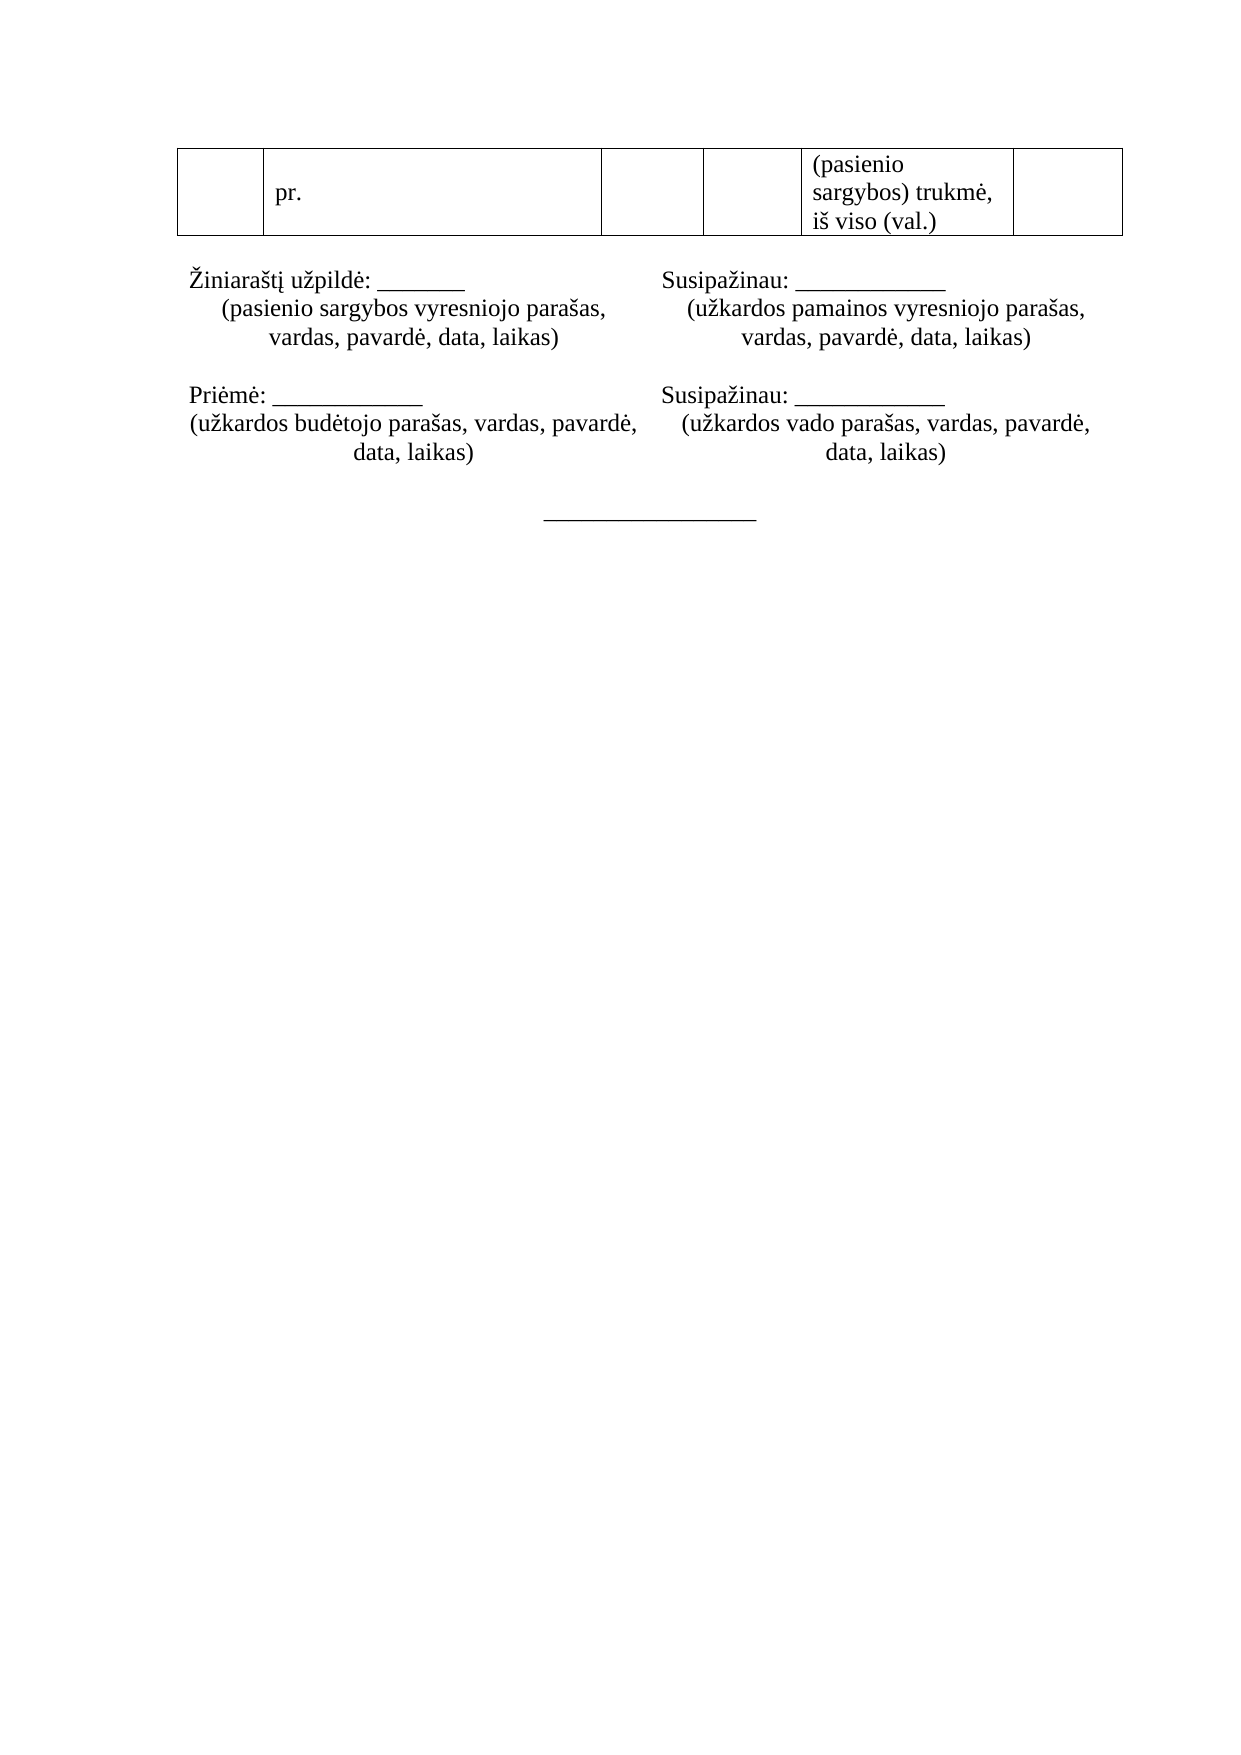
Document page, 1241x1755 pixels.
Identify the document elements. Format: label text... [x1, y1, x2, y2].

table_cell [1014, 149, 1122, 235]
table_header Žiniaraštį užpildė: _______ (pasienio sargybos vyresniojo parašas, vardas, pavardė, data, laikas) [177, 265, 650, 351]
table_header Priėmė: ____________ (užkardos budėtojo parašas, vardas, pavardė, data, laikas) [177, 380, 649, 466]
table_cell [704, 149, 801, 235]
table_cell (pasienio sargybos) trukmė, iš viso (val.) [802, 149, 1013, 235]
table_header Susipažinau: ____________ (užkardos pamainos vyresniojo parašas, vardas, pavardė, data, laikas) [650, 265, 1122, 351]
table_cell pr. [264, 149, 601, 235]
table_cell [602, 149, 703, 235]
text _________________ [177, 495, 1122, 523]
table_header Susipažinau: ____________ (užkardos vado parašas, vardas, pavardė, data, laikas) [650, 380, 1122, 466]
table_cell [178, 149, 263, 235]
